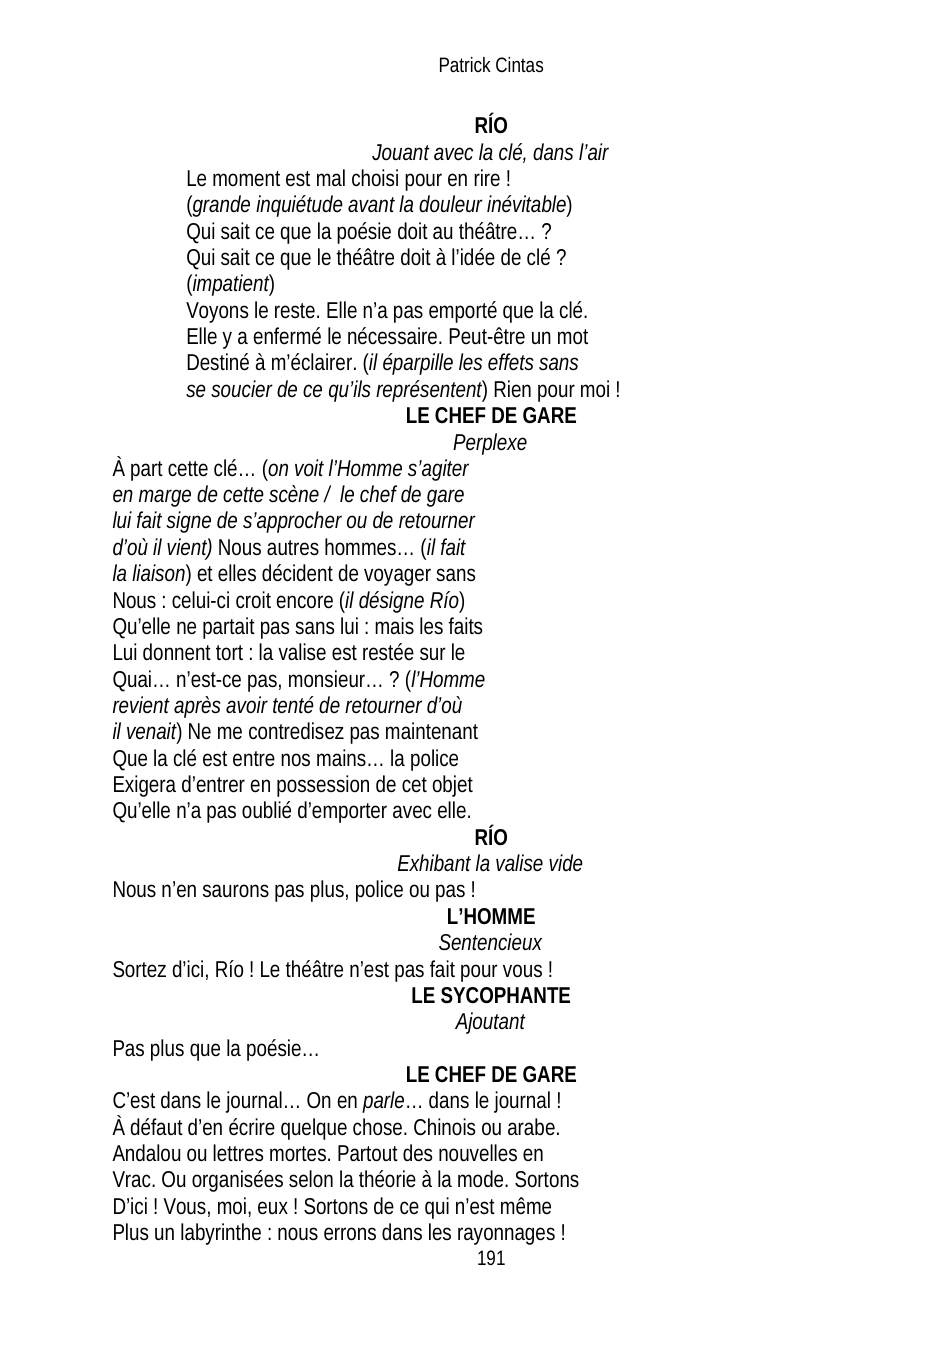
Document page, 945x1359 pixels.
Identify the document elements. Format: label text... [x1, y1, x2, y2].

text lui fait signe de s’approcher ou de retourner [112, 507, 870, 534]
text Le moment est mal choisi pour en rire ! [186, 165, 870, 191]
text Nous : celui-ci croit encore (il désigne Río) [112, 587, 870, 613]
text LE CHEF DE GARE [112, 402, 870, 428]
text Qui sait ce que le théâtre doit à l’idée de clé ? [186, 244, 870, 270]
text Perplexe [112, 428, 870, 455]
text Quai… n’est-ce pas, monsieur… ? (l’Homme [112, 666, 870, 692]
text C’est dans le journal… On en parle… dans le journal ! [112, 1087, 870, 1114]
text L’HOMME [112, 903, 870, 929]
text RÍO [112, 824, 870, 850]
text Elle y a enfermé le nécessaire. Peut-être un mot [186, 323, 870, 349]
text Nous n’en saurons pas plus, police ou pas ! [112, 876, 870, 903]
text À défaut d’en écrire quelque chose. Chinois ou arabe. [112, 1114, 870, 1140]
text Qu’elle n’a pas oublié d’emporter avec elle. [112, 797, 870, 824]
text Sentencieux [112, 929, 870, 956]
text Qui sait ce que la poésie doit au théâtre… ? [186, 218, 870, 244]
text (grande inquiétude avant la douleur inévitable) [186, 191, 870, 218]
text À part cette clé… (on voit l’Homme s’agiter [112, 455, 870, 481]
text LE CHEF DE GARE [112, 1061, 870, 1087]
text Pas plus que la poésie… [112, 1034, 870, 1061]
text la liaison) et elles décident de voyager sans [112, 560, 870, 587]
text Andalou ou lettres mortes. Partout des nouvelles en [112, 1140, 870, 1166]
text Lui donnent tort : la valise est restée sur le [112, 639, 870, 666]
text il venait) Ne me contredisez pas maintenant [112, 718, 870, 745]
text LE SYCOPHANTE [112, 982, 870, 1008]
text se soucier de ce qu’ils représentent) Rien pour moi ! [186, 376, 870, 402]
text Que la clé est entre nos mains… la police [112, 745, 870, 771]
text D’ici ! Vous, moi, eux ! Sortons de ce qui n’est même [112, 1193, 870, 1219]
text (impatient) [186, 270, 870, 297]
text Sortez d’ici, Río ! Le théâtre n’est pas fait pour vous ! [112, 956, 870, 982]
text Qu’elle ne partait pas sans lui : mais les faits [112, 613, 870, 639]
text en marge de cette scène / le chef de gare [112, 481, 870, 507]
text Vrac. Ou organisées selon la théorie à la mode. Sortons [112, 1166, 870, 1193]
text d’où il vient) Nous autres hommes… (il fait [112, 534, 870, 560]
text Plus un labyrinthe : nous errons dans les rayonnages ! [112, 1219, 870, 1245]
text Voyons le reste. Elle n’a pas emporté que la clé. [186, 297, 870, 323]
text Jouant avec la clé, dans l’air [112, 138, 870, 165]
text RÍO [112, 112, 870, 138]
text Destiné à m’éclairer. (il éparpille les effets sans [186, 349, 870, 376]
text Ajoutant [112, 1008, 870, 1034]
text Exhibant la valise vide [112, 850, 870, 876]
text Exigera d’entrer en possession de cet objet [112, 771, 870, 797]
text revient après avoir tenté de retourner d’où [112, 692, 870, 718]
